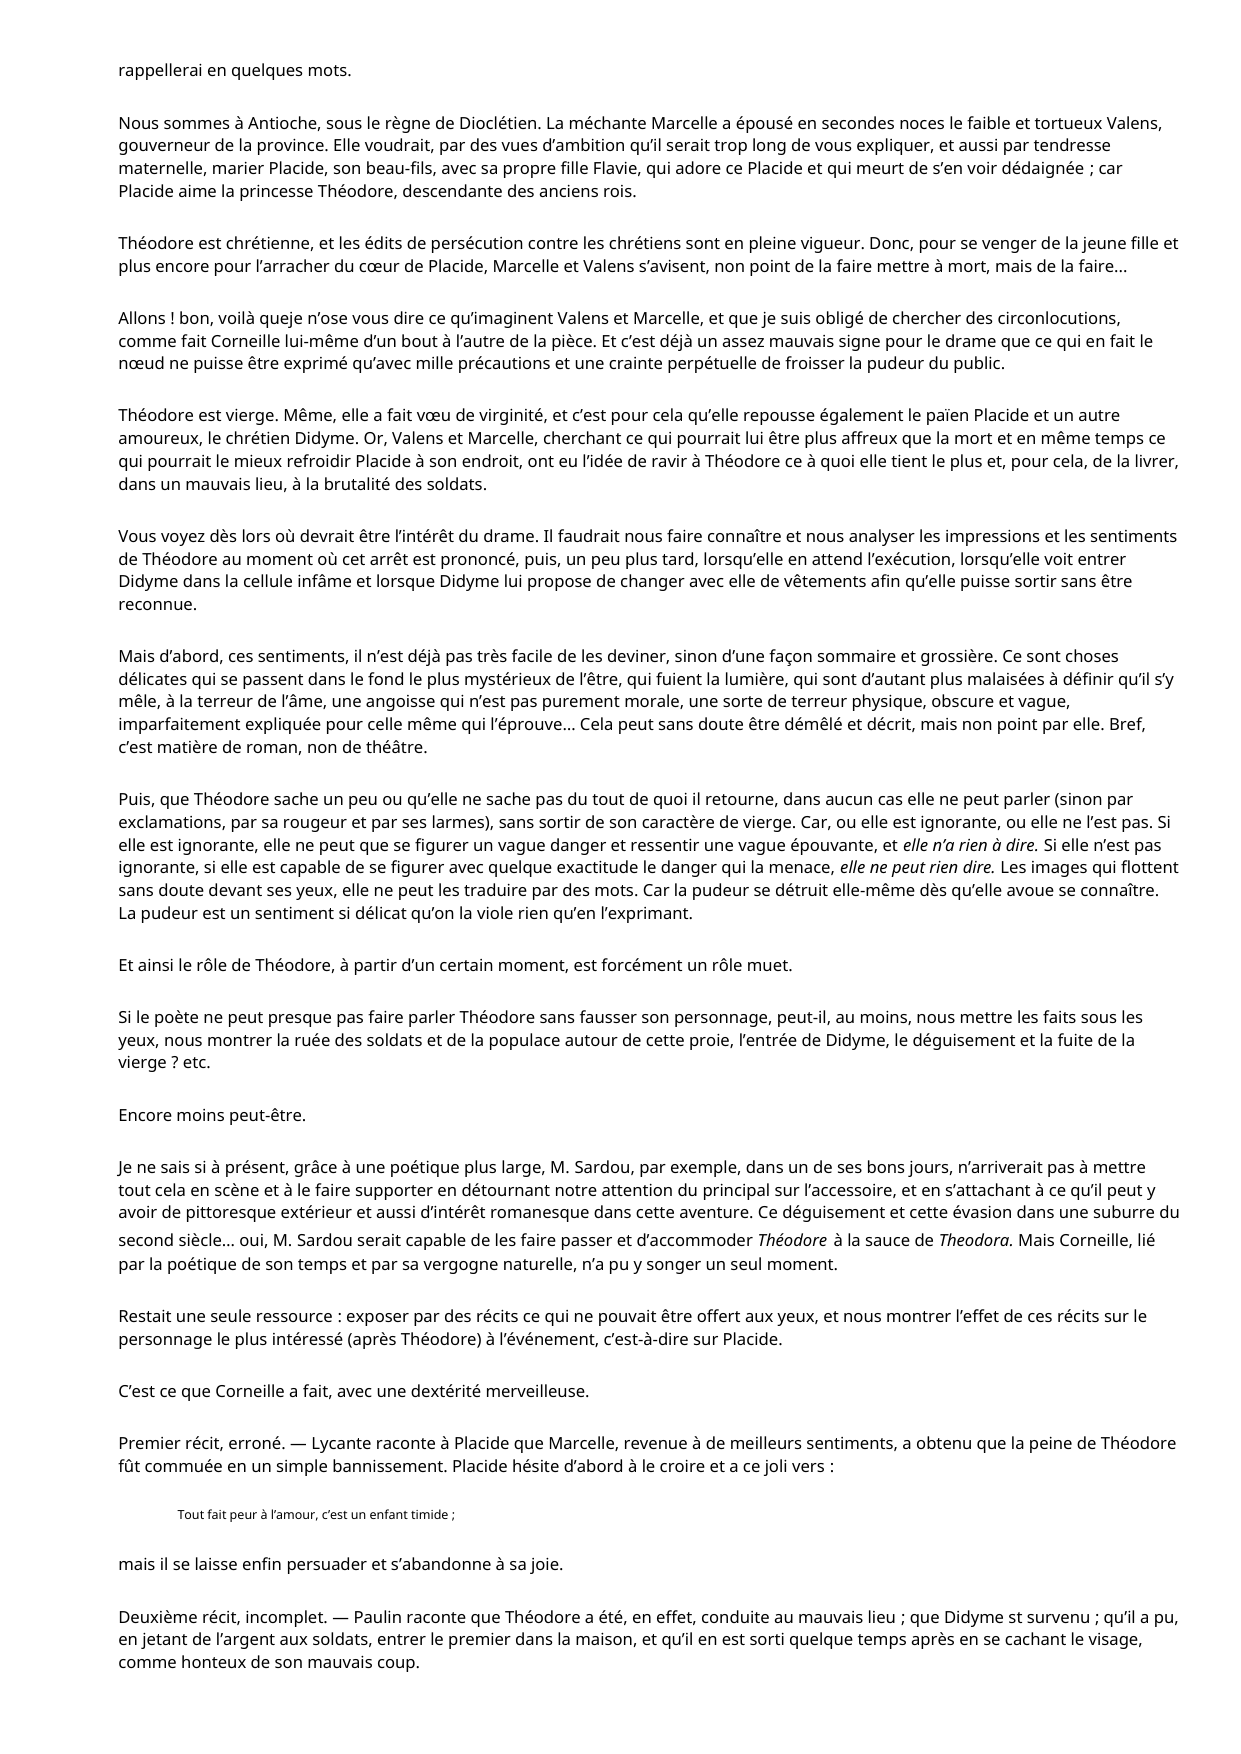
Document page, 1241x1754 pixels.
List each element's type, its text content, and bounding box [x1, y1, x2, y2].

text Théodore est chrétienne, et les édits de persécution contre les chrétiens sont en pleine vigueur. Donc, pour se venger de la jeune fille et plus encore pour l’arracher du cœur de Placide, Marcelle et Valens s’avisent, non point de la faire mettre à mort, mais de la faire... [118, 232, 1181, 277]
text Encore moins peut-être. [118, 1103, 1181, 1126]
text rappellerai en quelques mots. [118, 59, 1181, 82]
text Mais d’abord, ces sentiments, il n’est déjà pas très facile de les deviner, sinon d’une façon sommaire et grossière. Ce sont choses délicates qui se passent dans le fond le plus mystérieux de l’être, qui fuient la lumière, qui sont d’autant plus malaisées à définir qu’il s’y mêle, à la terreur de l’âme, une angoisse qui n’est pas purement morale, une sorte de terreur physique, obscure et vague, imparfaitement expliquée pour celle même qui l’éprouve… Cela peut sans doute être démêlé et décrit, mais non point par elle. Bref, c’est matière de roman, non de théâtre. [118, 645, 1181, 758]
text Je ne sais si à présent, grâce à une poétique plus large, M. Sardou, par exemple, dans un de ses bons jours, n’arriverait pas à mettre tout cela en scène et à le faire supporter en détournant notre attention du principal sur l’accessoire, et en s’attachant à ce qu’il peut y avoir de pittoresque extérieur et aussi d’intérêt romanesque dans cette aventure. Ce déguisement et cette évasion dans une suburre du second siècle… oui, M. Sardou serait capable de les faire passer et d’accommoder Théodore à la sauce de Theodora. Mais Corneille, lié par la poétique de son temps et par sa vergogne naturelle, n’a pu y songer un seul moment. [118, 1155, 1181, 1275]
text Théodore est vierge. Même, elle a fait vœu de virginité, et c’est pour cela qu’elle repousse également le païen Placide et un autre amoureux, le chrétien Didyme. Or, Valens et Marcelle, cherchant ce qui pourrait lui être plus affreux que la mort et en même temps ce qui pourrait le mieux refroidir Placide à son endroit, ont eu l’idée de ravir à Théodore ce à quoi elle tient le plus et, pour cela, de la livrer, dans un mauvais lieu, à la brutalité des soldats. [118, 404, 1181, 495]
text Allons ! bon, voilà queje n’ose vous dire ce qu’imaginent Valens et Marcelle, et que je suis obligé de chercher des circonlocutions, comme fait Corneille lui-même d’un bout à l’autre de la pièce. Et c’est déjà un assez mauvais signe pour le drame que ce qui en fait le nœud ne puisse être exprimé qu’avec mille précautions et une crainte perpétuelle de froisser la pudeur du public. [118, 306, 1181, 374]
text mais il se laisse enfin persuader et s’abandonne à sa joie. [118, 1553, 1181, 1576]
text Premier récit, erroné. — Lycante raconte à Placide que Marcelle, revenue à de meilleurs sentiments, a obtenu que la peine de Théodore fût commuée en un simple bannissement. Placide hésite d’abord à le croire et a ce joli vers : [118, 1432, 1181, 1477]
text Et ainsi le rôle de Théodore, à partir d’un certain moment, est forcément un rôle muet. [118, 953, 1181, 976]
text Restait une seule ressource : exposer par des récits ce qui ne pouvait être offert aux yeux, et nous montrer l’effet de ces récits sur le personnage le plus intéressé (après Théodore) à l’événement, c’est-à-dire sur Placide. [118, 1304, 1181, 1350]
text Vous voyez dès lors où devrait être l’intérêt du drame. Il faudrait nous faire connaître et nous analyser les impressions et les sentiments de Théodore au moment où cet arrêt est prononcé, puis, un peu plus tard, lorsqu’elle en attend l’exécution, lorsqu’elle voit entrer Didyme dans la cellule infâme et lorsque Didyme lui propose de changer avec elle de vêtements afin qu’elle puisse sortir sans être reconnue. [118, 524, 1181, 615]
text Puis, que Théodore sache un peu ou qu’elle ne sache pas du tout de quoi il retourne, dans aucun cas elle ne peut parler (sinon par exclamations, par sa rougeur et par ses larmes), sans sortir de son caractère de vierge. Car, ou elle est ignorante, ou elle ne l’est pas. Si elle est ignorante, elle ne peut que se figurer un vague danger et ressentir une vague épouvante, et elle n’a rien à dire. Si elle n’est pas ignorante, si elle est capable de se figurer avec quelque exactitude le danger qui la menace, elle ne peut rien dire. Les images qui flottent sans doute devant ses yeux, elle ne peut les traduire par des mots. Car la pudeur se détruit elle-même dès qu’elle avoue se connaître. La pudeur est un sentiment si délicat qu’on la viole rien qu’en l’exprimant. [118, 788, 1181, 924]
text C’est ce que Corneille a fait, avec une dextérité merveilleuse. [118, 1379, 1181, 1402]
text Tout fait peur à l’amour, c’est un enfant timide ; [177, 1506, 1122, 1523]
text Nous sommes à Antioche, sous le règne de Dioclétien. La méchante Marcelle a épousé en secondes noces le faible et tortueux Valens, gouverneur de la province. Elle voudrait, par des vues d’ambition qu’il serait trop long de vous expliquer, et aussi par tendresse maternelle, marier Placide, son beau-fils, avec sa propre fille Flavie, qui adore ce Placide et qui meurt de s’en voir dédaignée ; car Placide aime la princesse Théodore, descendante des anciens rois. [118, 111, 1181, 202]
text Deuxième récit, incomplet. — Paulin raconte que Théodore a été, en effet, conduite au mauvais lieu ; que Didyme st survenu ; qu’il a pu, en jetant de l’argent aux soldats, entrer le premier dans la maison, et qu’il en est sorti quelque temps après en se cachant le visage, comme honteux de son mauvais coup. [118, 1605, 1181, 1673]
text Si le poète ne peut presque pas faire parler Théodore sans fausser son personnage, peut-il, au moins, nous mettre les faits sous les yeux, nous montrer la ruée des soldats et de la populace autour de cette proie, l’entrée de Didyme, le déguisement et la fuite de la vierge ? etc. [118, 1006, 1181, 1074]
